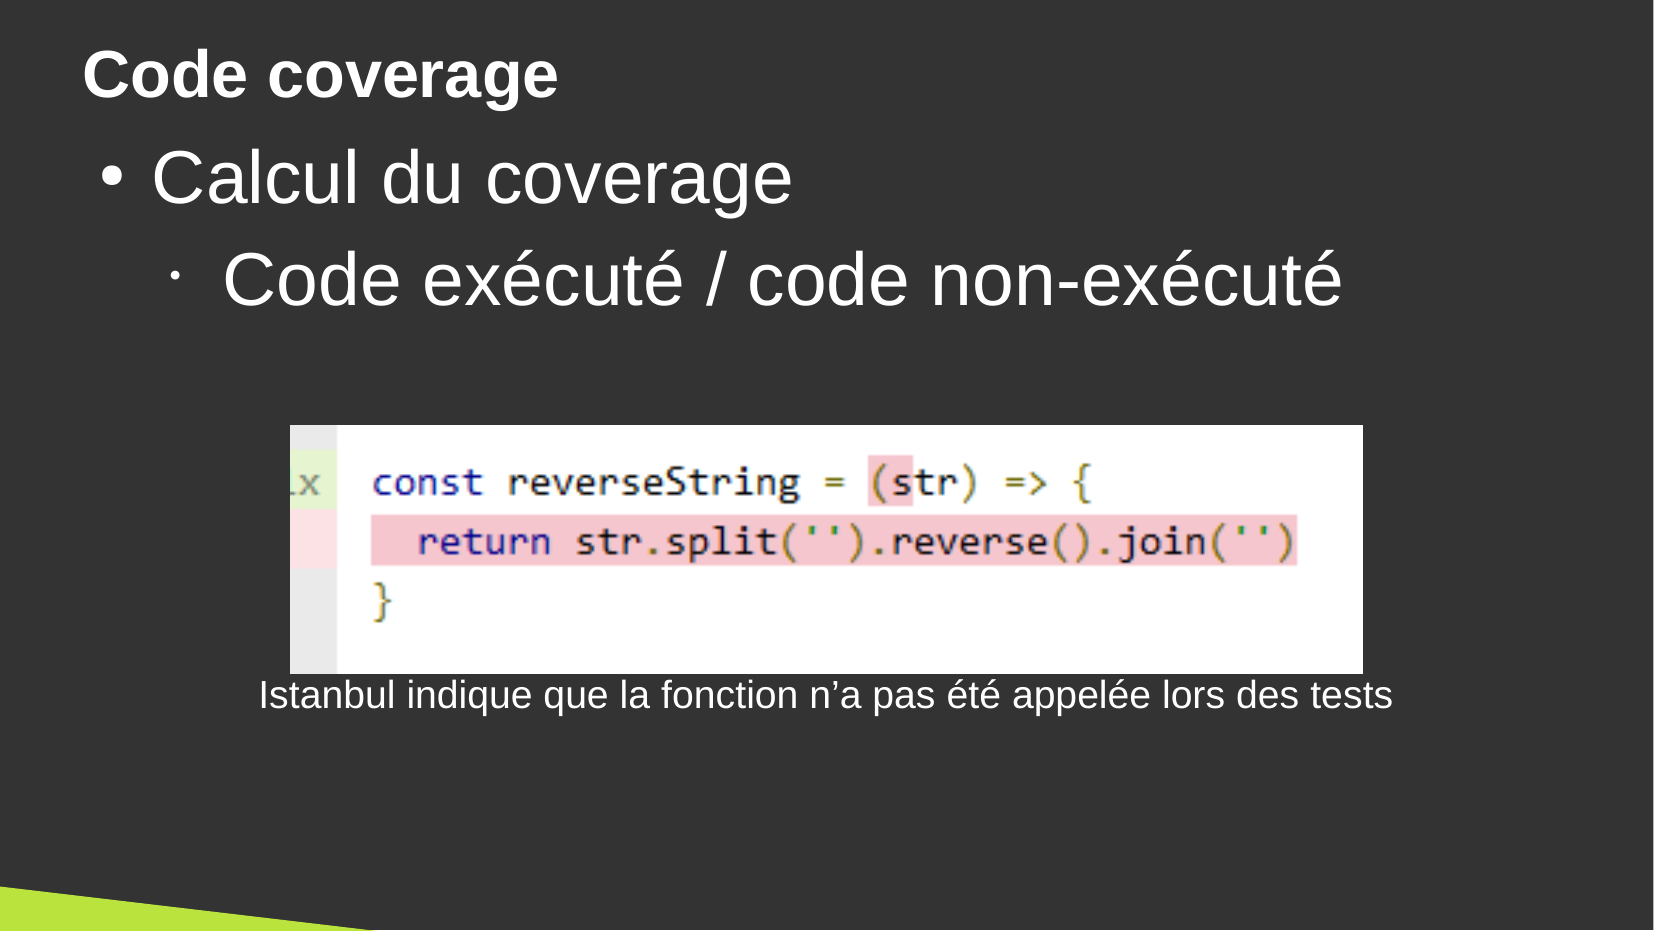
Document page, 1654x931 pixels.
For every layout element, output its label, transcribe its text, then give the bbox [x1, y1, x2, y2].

list Istanbul indique que la fonction n’a pas été appelée lors des tests [233, 673, 1421, 756]
text_box [0, 886, 378, 931]
list Calcul du coverage Code exécuté / code non-exécuté [80, 135, 1619, 367]
title Code coverage [82, 37, 1571, 112]
picture [290, 425, 1363, 673]
